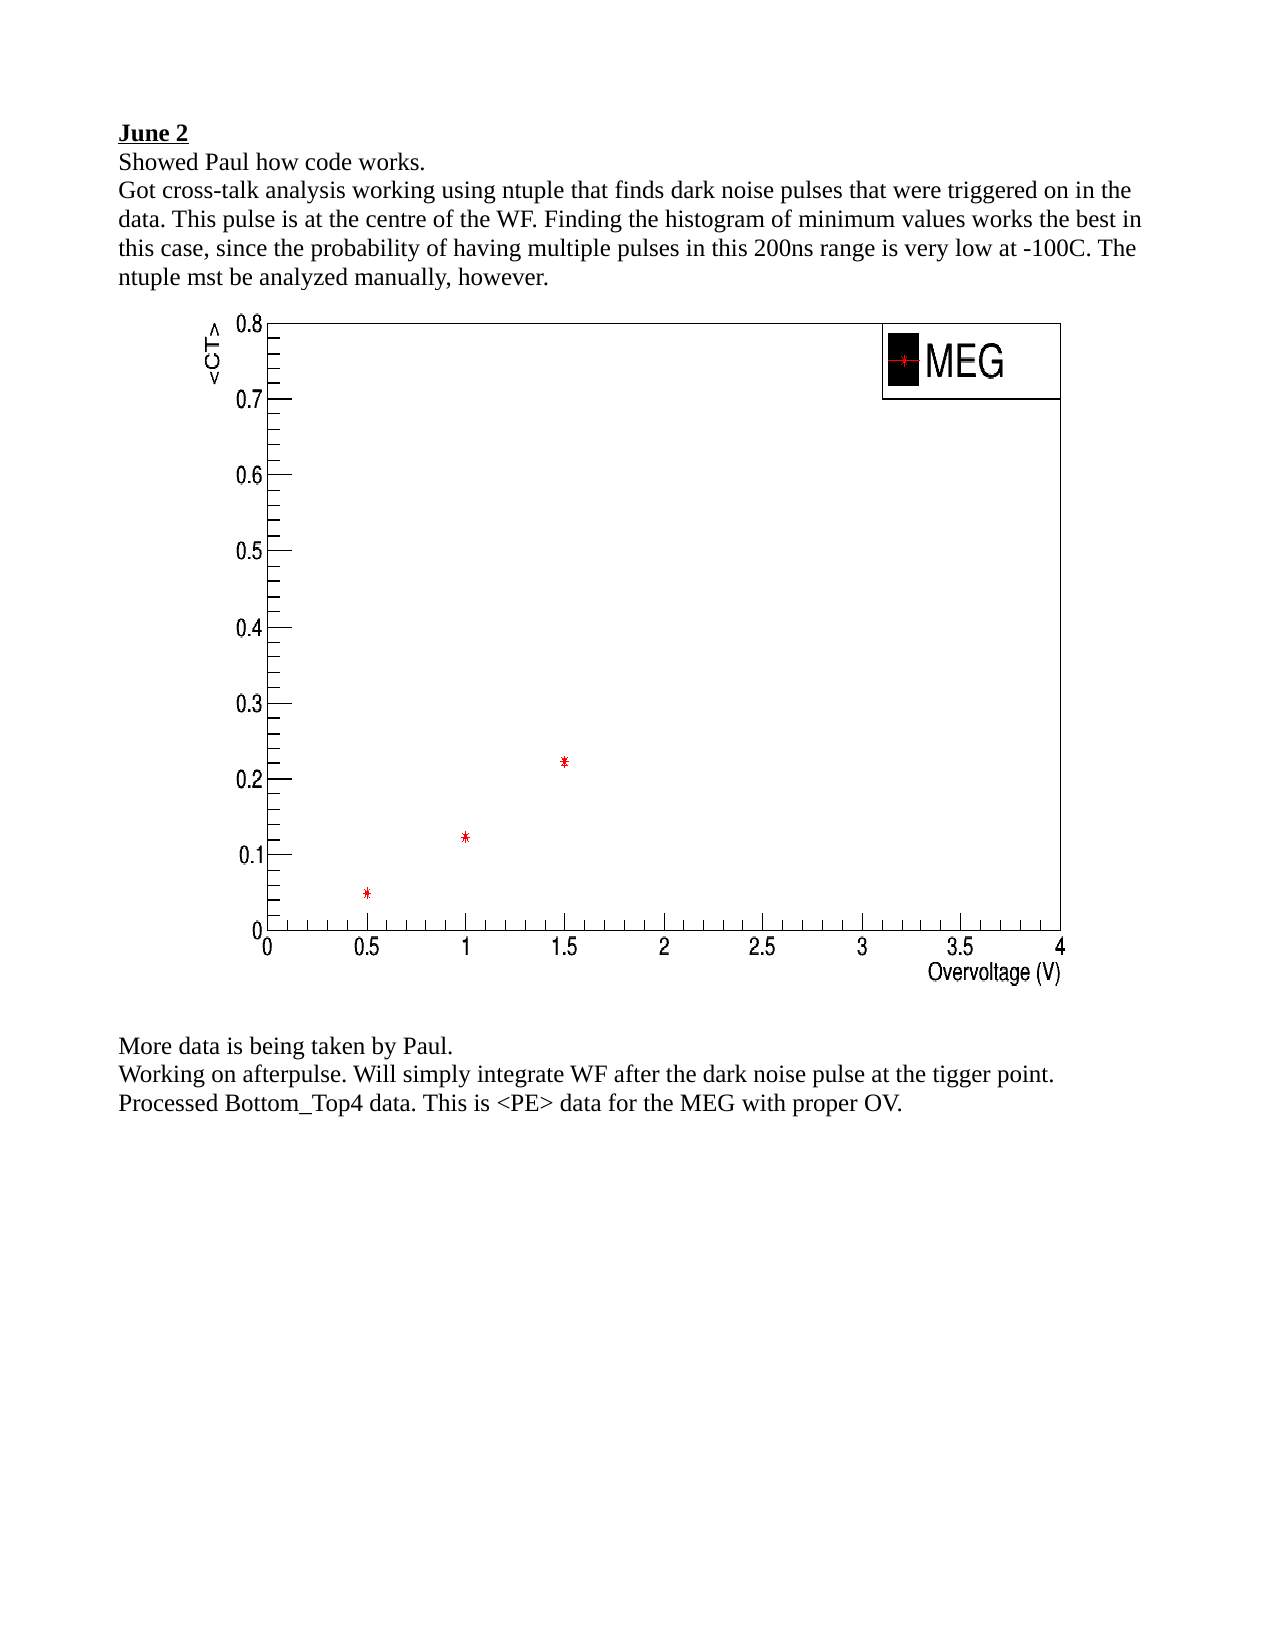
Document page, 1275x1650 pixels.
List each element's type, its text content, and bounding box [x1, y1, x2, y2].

text More data is being taken by Paul. [118, 1031, 1157, 1059]
text Showed Paul how code works. [118, 147, 1157, 176]
text Working on afterpulse. Will simply integrate WF after the dark noise pulse at the tigger point. [118, 1059, 1157, 1088]
text June 2 [118, 118, 1157, 147]
picture [189, 290, 1086, 1002]
text Got cross-talk analysis working using ntuple that finds dark noise pulses that were triggered on in the data. This pulse is at the centre of the WF. Finding the histogram of minimum values works the best in this case, since the probability of having multiple pulses in this 200ns range is very low at -100C. The ntuple mst be analyzed manually, however. [118, 176, 1157, 291]
text Processed Bottom_Top4 data. This is <PE> data for the MEG with proper OV. [118, 1088, 1157, 1117]
